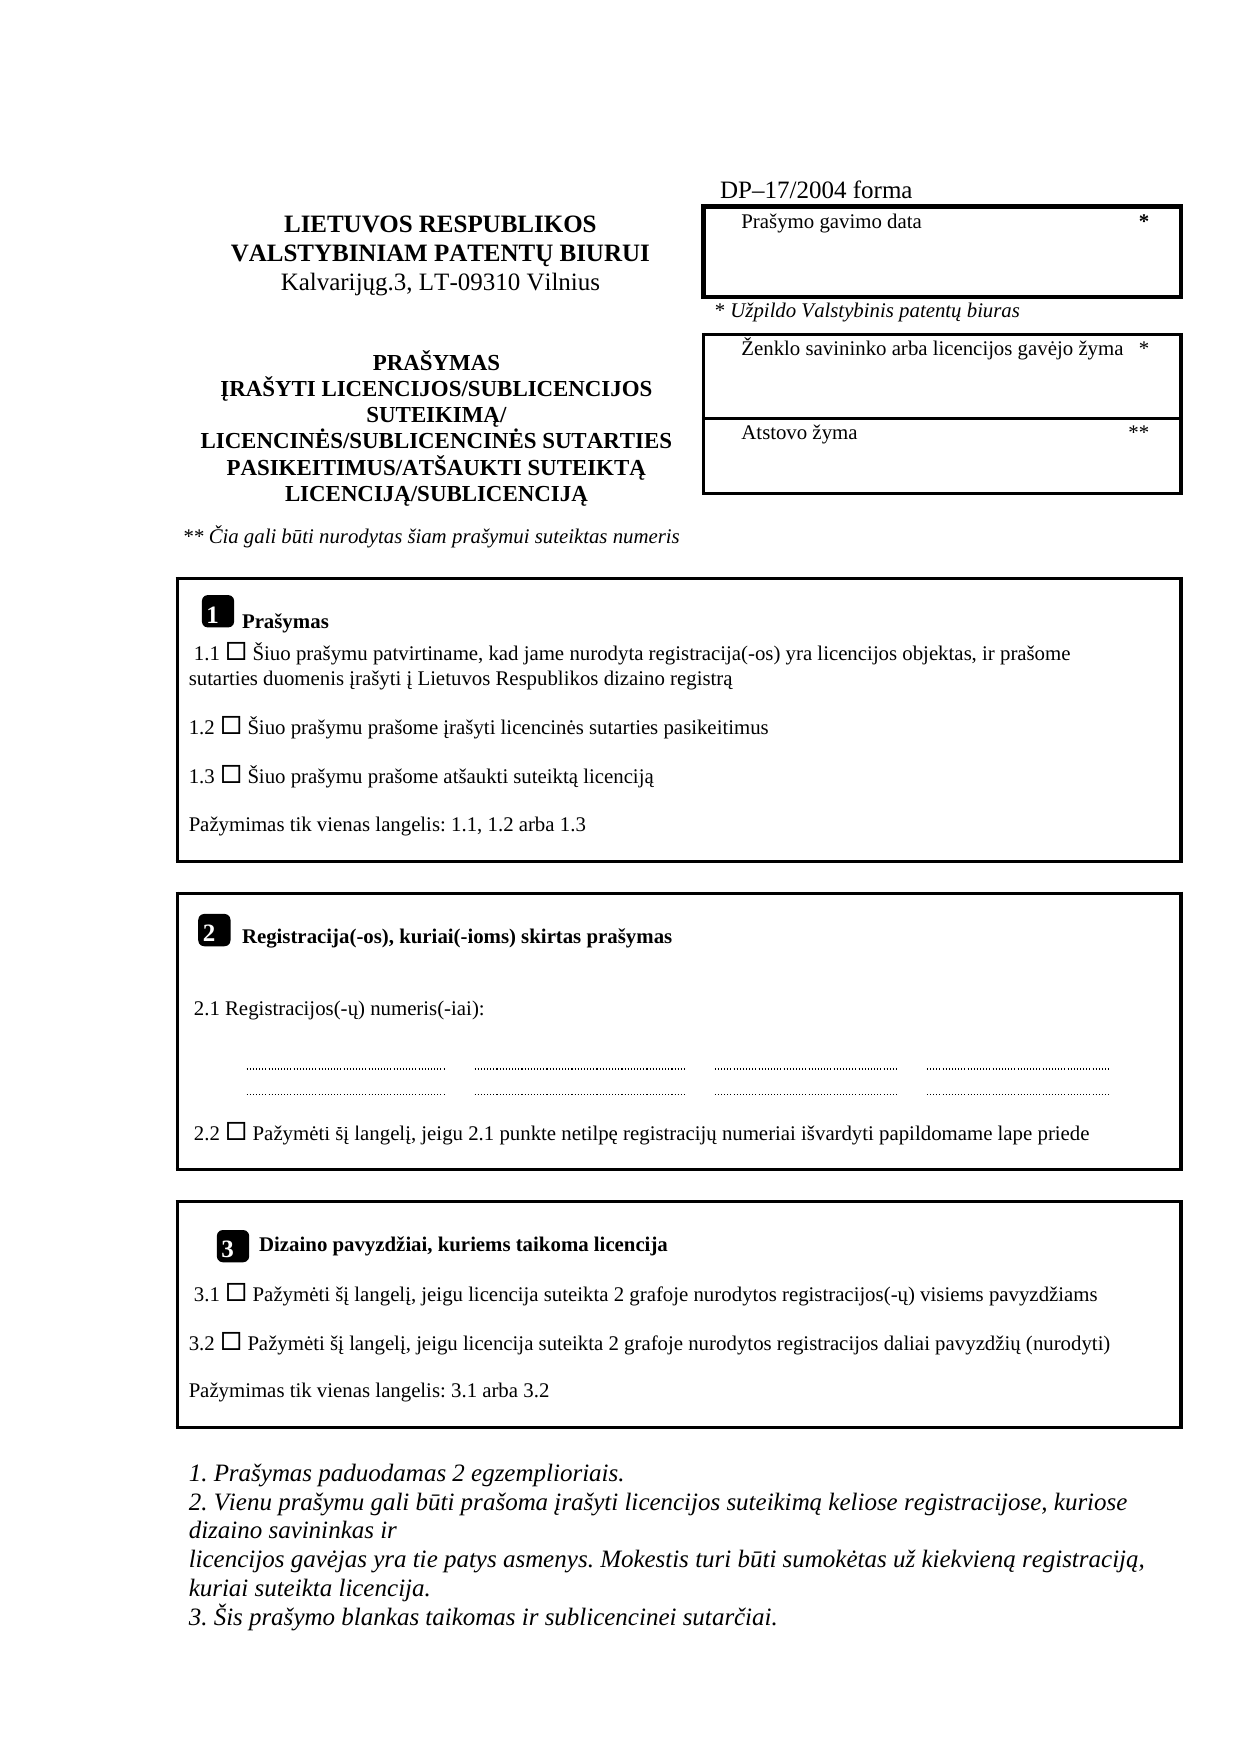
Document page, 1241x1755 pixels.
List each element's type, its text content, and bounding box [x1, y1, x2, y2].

table_cell [705, 444, 1179, 492]
table_cell [177, 417, 187, 444]
table_cell * Užpildo Valstybinis patentų biuras [703, 299, 1181, 333]
table_cell [696, 365, 702, 417]
table_cell [927, 1094, 1109, 1119]
table_cell [247, 1094, 445, 1119]
table_cell Prašymo gavimo data * [730, 209, 1179, 295]
table_cell [927, 1044, 1109, 1068]
table_cell 2.1 Registracijos(-ų) numeris(-iai): [179, 996, 1179, 1044]
table_cell [696, 444, 702, 492]
table_cell [445, 1044, 474, 1068]
table_header DP–17/2004 forma [177, 176, 1176, 204]
table_cell [730, 365, 1179, 417]
table_cell [685, 1044, 715, 1068]
table_cell [179, 1256, 1179, 1280]
table_cell [705, 420, 730, 444]
table_cell [898, 1094, 927, 1119]
table_cell Dizaino pavyzdžiai, kuriems taikoma licencija [249, 1232, 1179, 1256]
table_cell [179, 1144, 1179, 1168]
table_cell [705, 365, 730, 417]
table_cell [696, 417, 702, 444]
table_cell [247, 1044, 445, 1068]
table_cell [177, 365, 187, 417]
table_cell [685, 1068, 715, 1093]
table_cell 1. Prašymas paduodamas 2 egzemplioriais. [177, 1429, 1181, 1487]
table_cell [445, 1068, 474, 1093]
table_cell [445, 1094, 474, 1119]
table_cell [898, 1068, 927, 1093]
table_cell [715, 1068, 898, 1093]
table_cell [715, 1044, 898, 1068]
table_cell [179, 1094, 247, 1119]
table_header [179, 1203, 202, 1232]
table_cell [1109, 1068, 1179, 1093]
table_cell [179, 1068, 247, 1093]
table_header [202, 1203, 1179, 1232]
table_cell Atstovo žyma ** [730, 420, 1179, 444]
table_cell [179, 1402, 1179, 1426]
table_cell [475, 1044, 685, 1068]
table_cell [177, 333, 702, 365]
table_header Registracija(-os), kuriai(-ioms) skirtas prašymas [179, 895, 1179, 996]
table_cell [179, 1232, 202, 1256]
table_cell Ženklo savininko arba licencijos gavėjo žyma * [730, 336, 1179, 365]
table_cell 1.1  Šiuo prašymu patvirtiname, kad jame nurodyta registracija(-os) yra licencijos objektas, ir prašome sutarties duomenis įrašyti į Lietuvos Respublikos dizaino registrą 1.2  Šiuo prašymu prašome įrašyti licencinės sutarties pasikeitimus 1.3  Šiuo prašymu prašome atšaukti suteiktą licenciją Pažymimas tik vienas langelis: 1.1, 1.2 arba 1.3 [179, 641, 1179, 860]
table_cell 3.1  Pažymėti šį langelį, jeigu licencija suteikta 2 grafoje nurodytos registracijos(-ų) visiems pavyzdžiams 3.2  Pažymėti šį langelį, jeigu licencija suteikta 2 grafoje nurodytos registracijos daliai pavyzdžių (nurodyti) Pažymimas tik vienas langelis: 3.1 arba 3.2 [179, 1280, 1179, 1402]
table_cell [475, 1068, 685, 1093]
table_cell [1109, 1044, 1179, 1068]
table_cell 2.2  Pažymėti šį langelį, jeigu 2.1 punkte netilpę registracijų numeriai išvardyti papildomame lape priede [179, 1119, 1179, 1144]
table_cell [705, 336, 730, 365]
table_cell [927, 1068, 1109, 1093]
table_header [1176, 176, 1181, 204]
table_cell [715, 1094, 898, 1119]
table_cell [177, 295, 703, 333]
table_cell [475, 1094, 685, 1119]
table_cell [1109, 1094, 1179, 1119]
table_cell LIETUVOS RESPUBLIKOS VALSTYBINIAM PATENTŲ BIURUI Kalvarijųg.3, LT-09310 Vilnius [177, 204, 701, 295]
text ** Čia gali būti nurodytas šiam prašymui suteiktas numeris [177, 524, 1181, 548]
table_cell [177, 444, 187, 492]
table_cell [247, 1068, 445, 1093]
table_cell [706, 209, 730, 295]
table_cell [179, 1044, 247, 1068]
table_header Prašymas [179, 580, 1179, 641]
table_cell 2. Vienu prašymu gali būti prašoma įrašyti licencijos suteikimą keliose registracijose, kuriose dizaino savininkas ir licencijos gavėjas yra tie patys asmenys. Mokestis turi būti sumokėtas už kiekvieną registraciją, kuriai suteikta licencija. 3. Šis prašymo blankas taikomas ir sublicencinei sutarčiai. [177, 1487, 1181, 1630]
table_cell [898, 1044, 927, 1068]
table_cell [685, 1094, 715, 1119]
